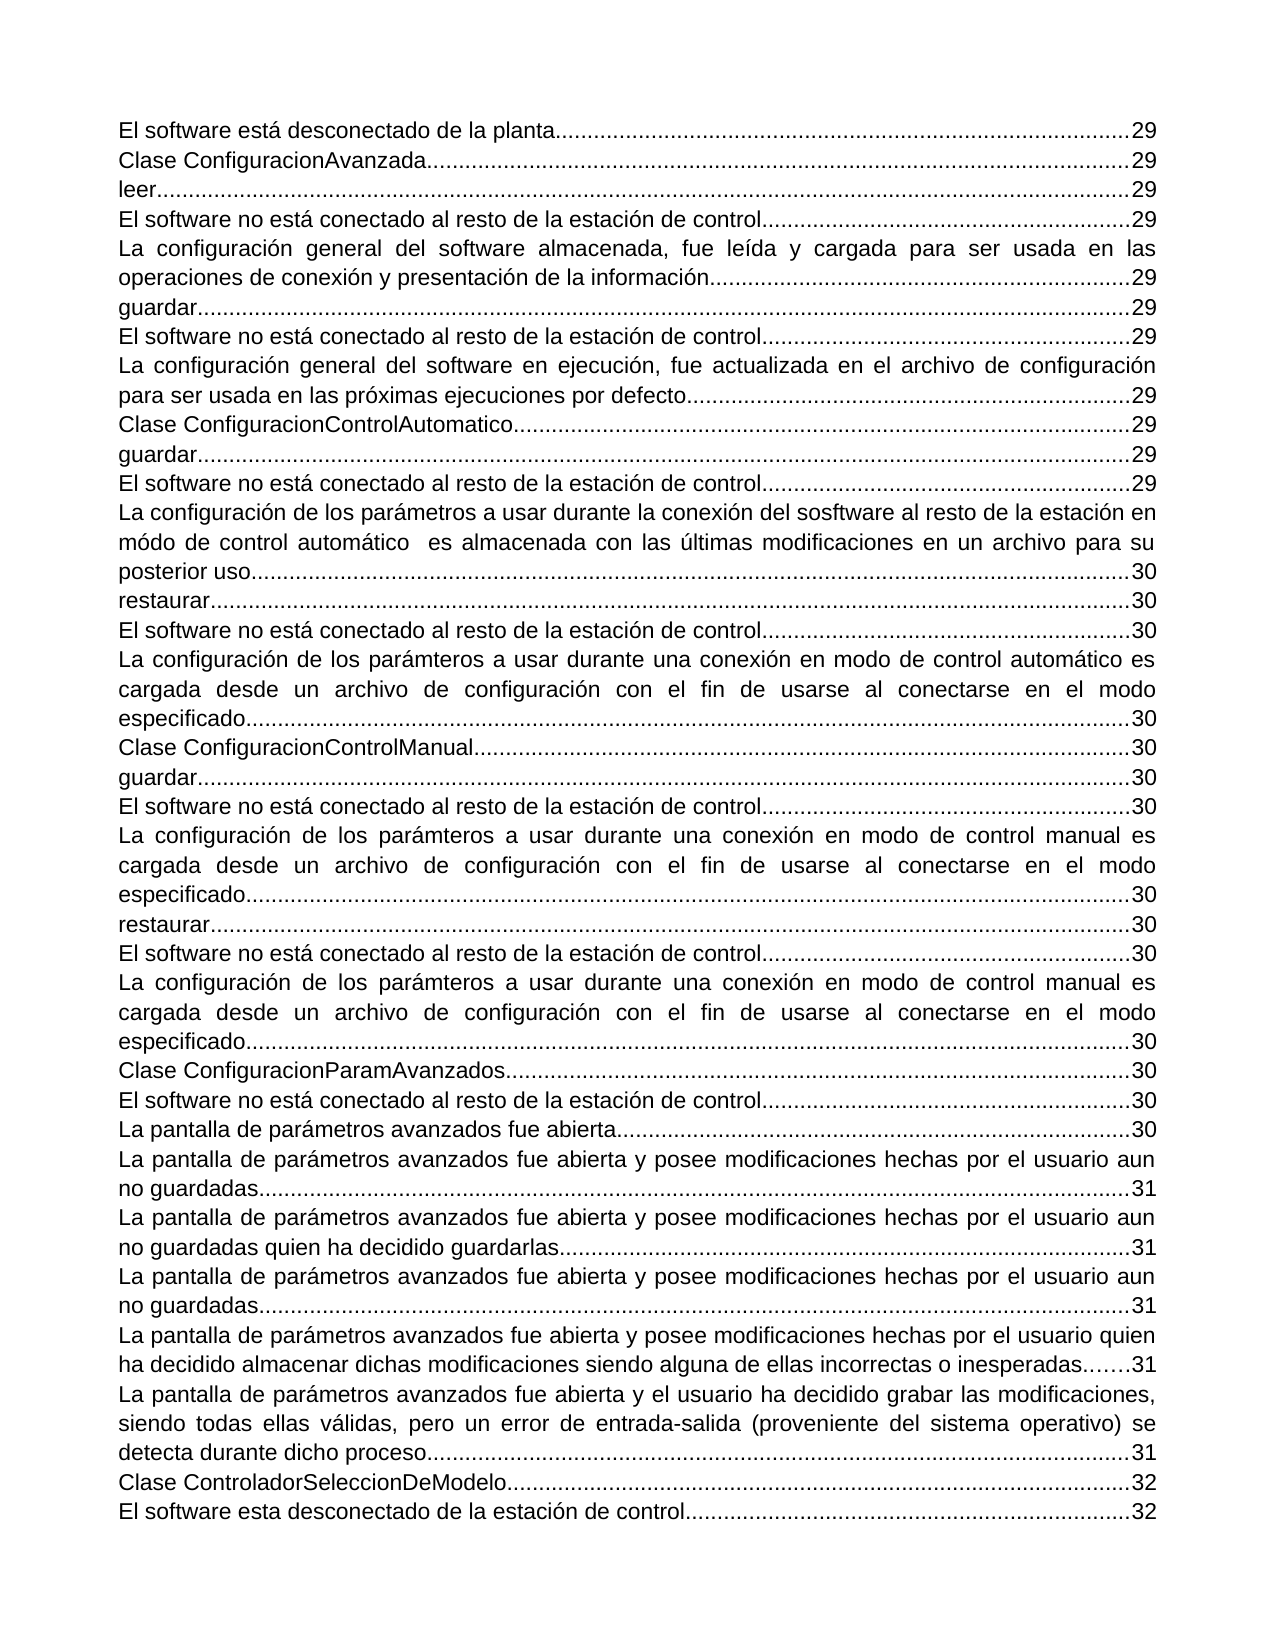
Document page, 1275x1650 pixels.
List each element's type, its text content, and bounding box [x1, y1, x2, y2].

text La pantalla de parámetros avanzados fue abierta y posee modificaciones hechas por el usuario aun no guardadas. 31 [118, 1146, 1157, 1201]
text El software no está conectado al resto de la estación de control. 29 [118, 206, 1157, 232]
text Clase ControladorSeleccionDeModelo 32 [118, 1469, 1157, 1495]
text leer 29 [118, 177, 1157, 202]
text La pantalla de parámetros avanzados fue abierta. 30 [118, 1117, 1157, 1142]
text guardar 30 [118, 764, 1157, 790]
text Clase ConfiguracionControlAutomatico 29 [118, 412, 1157, 437]
text El software no está conectado al resto de la estación de control. 29 [118, 324, 1157, 349]
text La configuración de los parámteros a usar durante una conexión en modo de control automático es cargada desde un archivo de configuración con el fin de usarse al conectarse en el modo especificado. 30 [118, 647, 1157, 731]
text El software esta desconectado de la estación de control. 32 [118, 1499, 1157, 1524]
text restaurar 30 [118, 588, 1157, 614]
text La pantalla de parámetros avanzados fue abierta y posee modificaciones hechas por el usuario aun no guardadas. 31 [118, 1264, 1157, 1319]
text restaurar 30 [118, 911, 1157, 937]
text La configuración general del software almacenada, fue leída y cargada para ser usada en las operaciones de conexión y presentación de la información. 29 [118, 236, 1157, 291]
text Clase ConfiguracionAvanzada 29 [118, 147, 1157, 173]
text El software no está conectado al resto de la estación de control. 30 [118, 941, 1157, 966]
text Clase ConfiguracionParamAvanzados 30 [118, 1058, 1157, 1084]
text La pantalla de parámetros avanzados fue abierta y posee modificaciones hechas por el usuario aun no guardadas quien ha decidido guardarlas. 31 [118, 1205, 1157, 1260]
text El software no está conectado al resto de la estación de control. 30 [118, 794, 1157, 819]
text La pantalla de parámetros avanzados fue abierta y el usuario ha decidido grabar las modificaciones, siendo todas ellas válidas, pero un error de entrada-salida (proveniente del sistema operativo) se detecta durante dicho proceso. 31 [118, 1381, 1157, 1466]
text La pantalla de parámetros avanzados fue abierta y posee modificaciones hechas por el usuario quien ha decidido almacenar dichas modificaciones siendo alguna de ellas incorrectas o inesperadas. 31 [118, 1322, 1157, 1377]
text El software está desconectado de la planta. 29 [118, 118, 1157, 144]
text La configuración de los parámteros a usar durante una conexión en modo de control manual es cargada desde un archivo de configuración con el fin de usarse al conectarse en el modo especificado. 30 [118, 823, 1157, 907]
text guardar 29 [118, 441, 1157, 467]
text La configuración de los parámetros a usar durante la conexión del sosftware al resto de la estación en módo de control automático es almacenada con las últimas modificaciones en un archivo para su posterior uso. 30 [118, 500, 1157, 584]
text El software no está conectado al resto de la estación de control. 30 [118, 617, 1157, 643]
text La configuración general del software en ejecución, fue actualizada en el archivo de configuración para ser usada en las próximas ejecuciones por defecto. 29 [118, 353, 1157, 408]
text El software no está conectado al resto de la estación de control. 30 [118, 1087, 1157, 1113]
text El software no está conectado al resto de la estación de control. 29 [118, 471, 1157, 496]
text guardar 29 [118, 294, 1157, 320]
text La configuración de los parámteros a usar durante una conexión en modo de control manual es cargada desde un archivo de configuración con el fin de usarse al conectarse en el modo especificado. 30 [118, 970, 1157, 1054]
text Clase ConfiguracionControlManual 30 [118, 735, 1157, 761]
